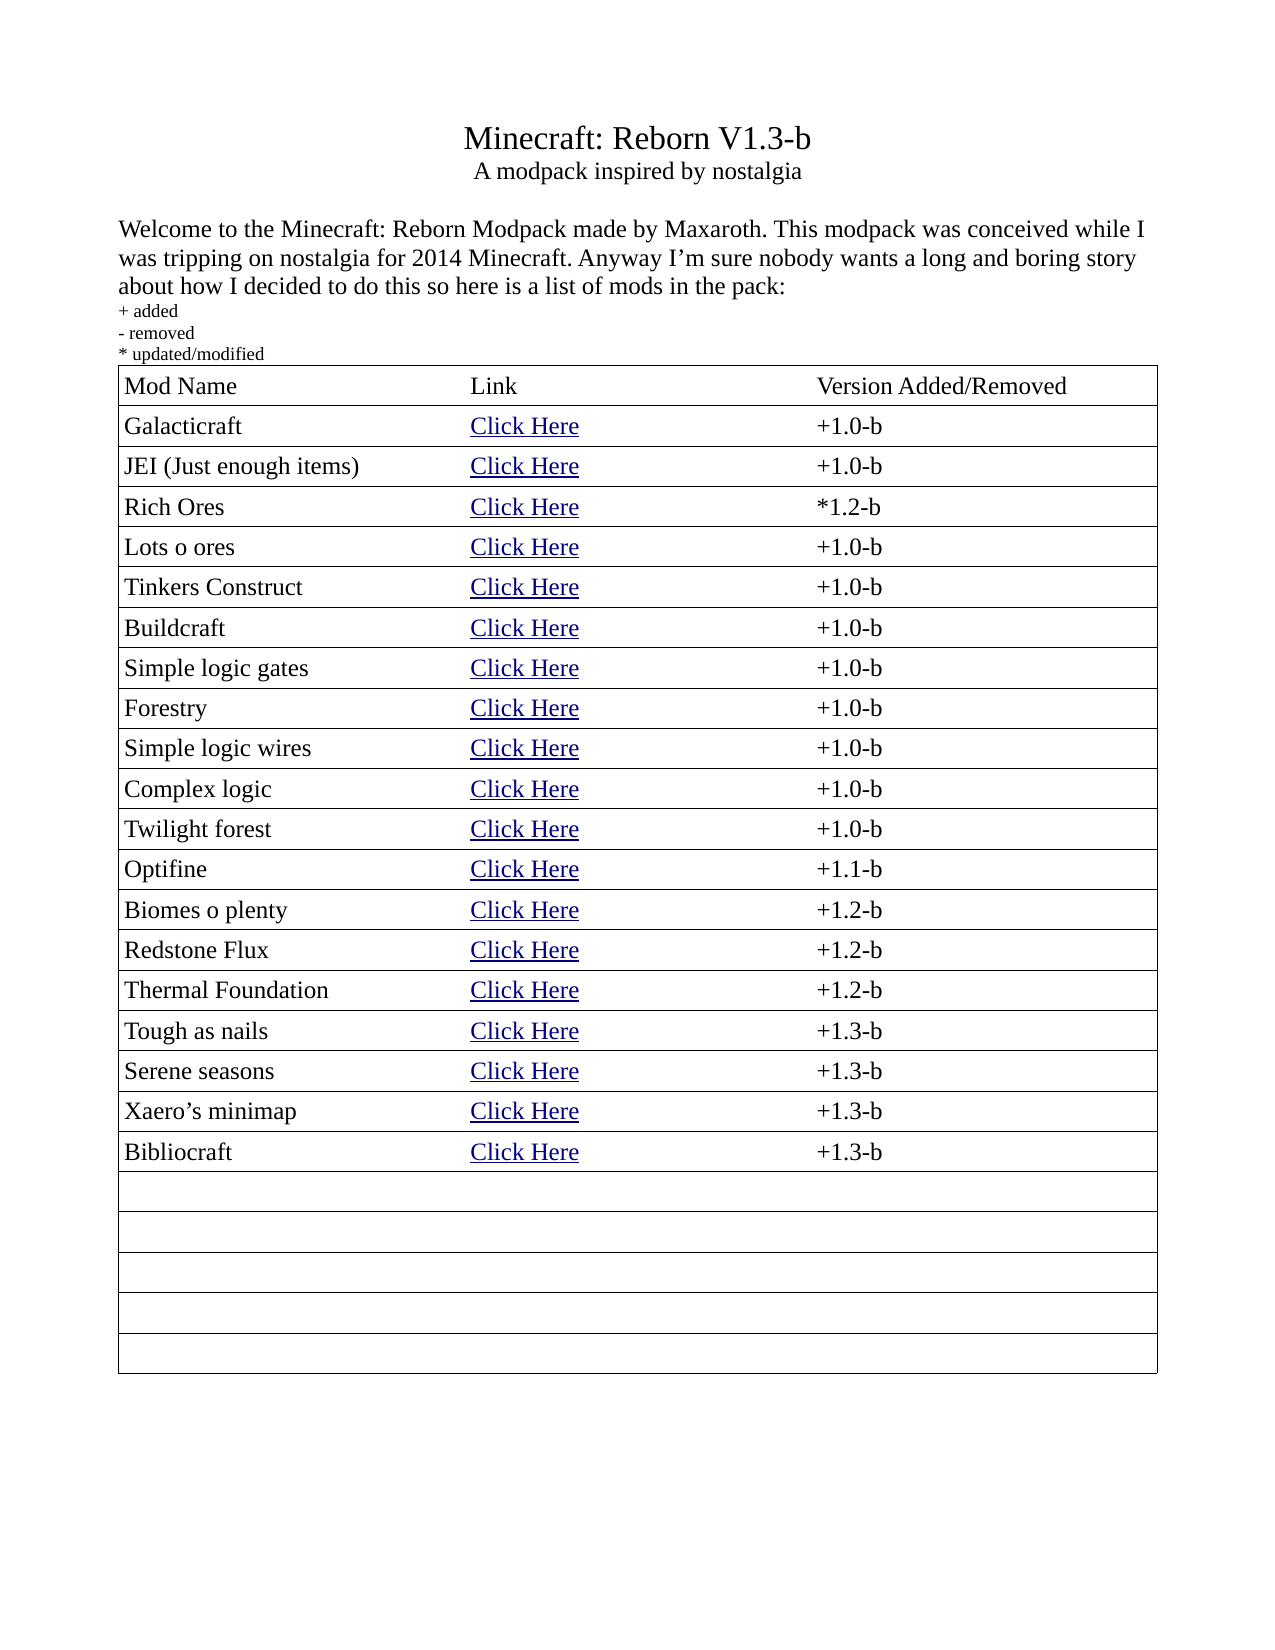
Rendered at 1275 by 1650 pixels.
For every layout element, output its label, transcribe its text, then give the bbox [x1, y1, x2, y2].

table_cell +1.0-b [811, 729, 1157, 768]
table_cell JEI (Just enough items) [119, 447, 464, 486]
table_cell +1.0-b [811, 689, 1157, 728]
table_cell Click Here [464, 648, 811, 687]
table_cell Click Here [464, 1132, 811, 1171]
table_cell [464, 1172, 811, 1211]
table_cell [811, 1334, 1157, 1373]
table_cell Click Here [464, 608, 811, 647]
table_cell Buildcraft [119, 608, 464, 647]
table_cell Tinkers Construct [119, 567, 464, 607]
table_cell Lots o ores [119, 527, 464, 566]
table_cell Click Here [464, 527, 811, 566]
text + added - removed * updated/modified [118, 300, 1157, 365]
table_cell Click Here [464, 1051, 811, 1091]
table_cell Complex logic [119, 769, 464, 808]
table_header Version Added/Removed [811, 366, 1157, 405]
table_cell Xaero’s minimap [119, 1092, 464, 1131]
table_cell Forestry [119, 689, 464, 728]
table_cell *1.2-b [811, 487, 1157, 526]
table_cell Redstone Flux [119, 930, 464, 969]
table_cell +1.0-b [811, 608, 1157, 647]
table_cell Click Here [464, 447, 811, 486]
table_cell +1.2-b [811, 890, 1157, 929]
table_cell Bibliocraft [119, 1132, 464, 1171]
table_cell +1.3-b [811, 1092, 1157, 1131]
table_cell Click Here [464, 729, 811, 768]
table_cell Click Here [464, 1011, 811, 1050]
table_cell [464, 1334, 811, 1373]
table_cell +1.0-b [811, 406, 1157, 446]
table_cell [811, 1172, 1157, 1211]
table_cell +1.0-b [811, 447, 1157, 486]
table_cell Click Here [464, 890, 811, 929]
table_cell Biomes o plenty [119, 890, 464, 929]
table_cell Twilight forest [119, 809, 464, 849]
table_cell +1.0-b [811, 648, 1157, 687]
table_cell +1.0-b [811, 809, 1157, 849]
text Welcome to the Minecraft: Reborn Modpack made by Maxaroth. This modpack was conceived while I was tripping on nostalgia for 2014 Minecraft. Anyway I’m sure nobody wants a long and boring story about how I decided to do this so here is a list of mods in the pack: [118, 214, 1157, 300]
table_cell [119, 1172, 464, 1211]
table_cell Simple logic wires [119, 729, 464, 768]
table_cell +1.0-b [811, 527, 1157, 566]
table_cell Click Here [464, 930, 811, 969]
table_header Mod Name [119, 366, 464, 405]
table_cell Click Here [464, 406, 811, 446]
table_cell [811, 1293, 1157, 1332]
table_cell Tough as nails [119, 1011, 464, 1050]
table_cell +1.3-b [811, 1051, 1157, 1091]
table_cell [119, 1293, 464, 1332]
table_header Link [464, 366, 811, 405]
text Minecraft: Reborn V1.3-b [118, 118, 1157, 156]
table_cell Click Here [464, 689, 811, 728]
table_cell Click Here [464, 809, 811, 849]
table_cell +1.0-b [811, 769, 1157, 808]
table_cell Click Here [464, 487, 811, 526]
table_cell [464, 1253, 811, 1292]
table_cell Thermal Foundation [119, 971, 464, 1010]
table_cell [811, 1253, 1157, 1292]
table_cell +1.2-b [811, 971, 1157, 1010]
table_cell [119, 1253, 464, 1292]
table_cell +1.0-b [811, 567, 1157, 607]
table_cell Simple logic gates [119, 648, 464, 687]
table_cell Serene seasons [119, 1051, 464, 1091]
table_cell Click Here [464, 971, 811, 1010]
text A modpack inspired by nostalgia [118, 156, 1157, 185]
table_cell [464, 1212, 811, 1252]
table_cell Rich Ores [119, 487, 464, 526]
table_cell Optifine [119, 850, 464, 889]
table_cell Click Here [464, 769, 811, 808]
table_cell Click Here [464, 567, 811, 607]
table_cell Click Here [464, 850, 811, 889]
table_cell +1.3-b [811, 1132, 1157, 1171]
table_cell [811, 1212, 1157, 1252]
table_cell +1.1-b [811, 850, 1157, 889]
table_cell +1.2-b [811, 930, 1157, 969]
table_cell [119, 1334, 464, 1373]
table_cell [464, 1293, 811, 1332]
table_cell +1.3-b [811, 1011, 1157, 1050]
table_cell Click Here [464, 1092, 811, 1131]
table_cell Galacticraft [119, 406, 464, 446]
table_cell [119, 1212, 464, 1252]
